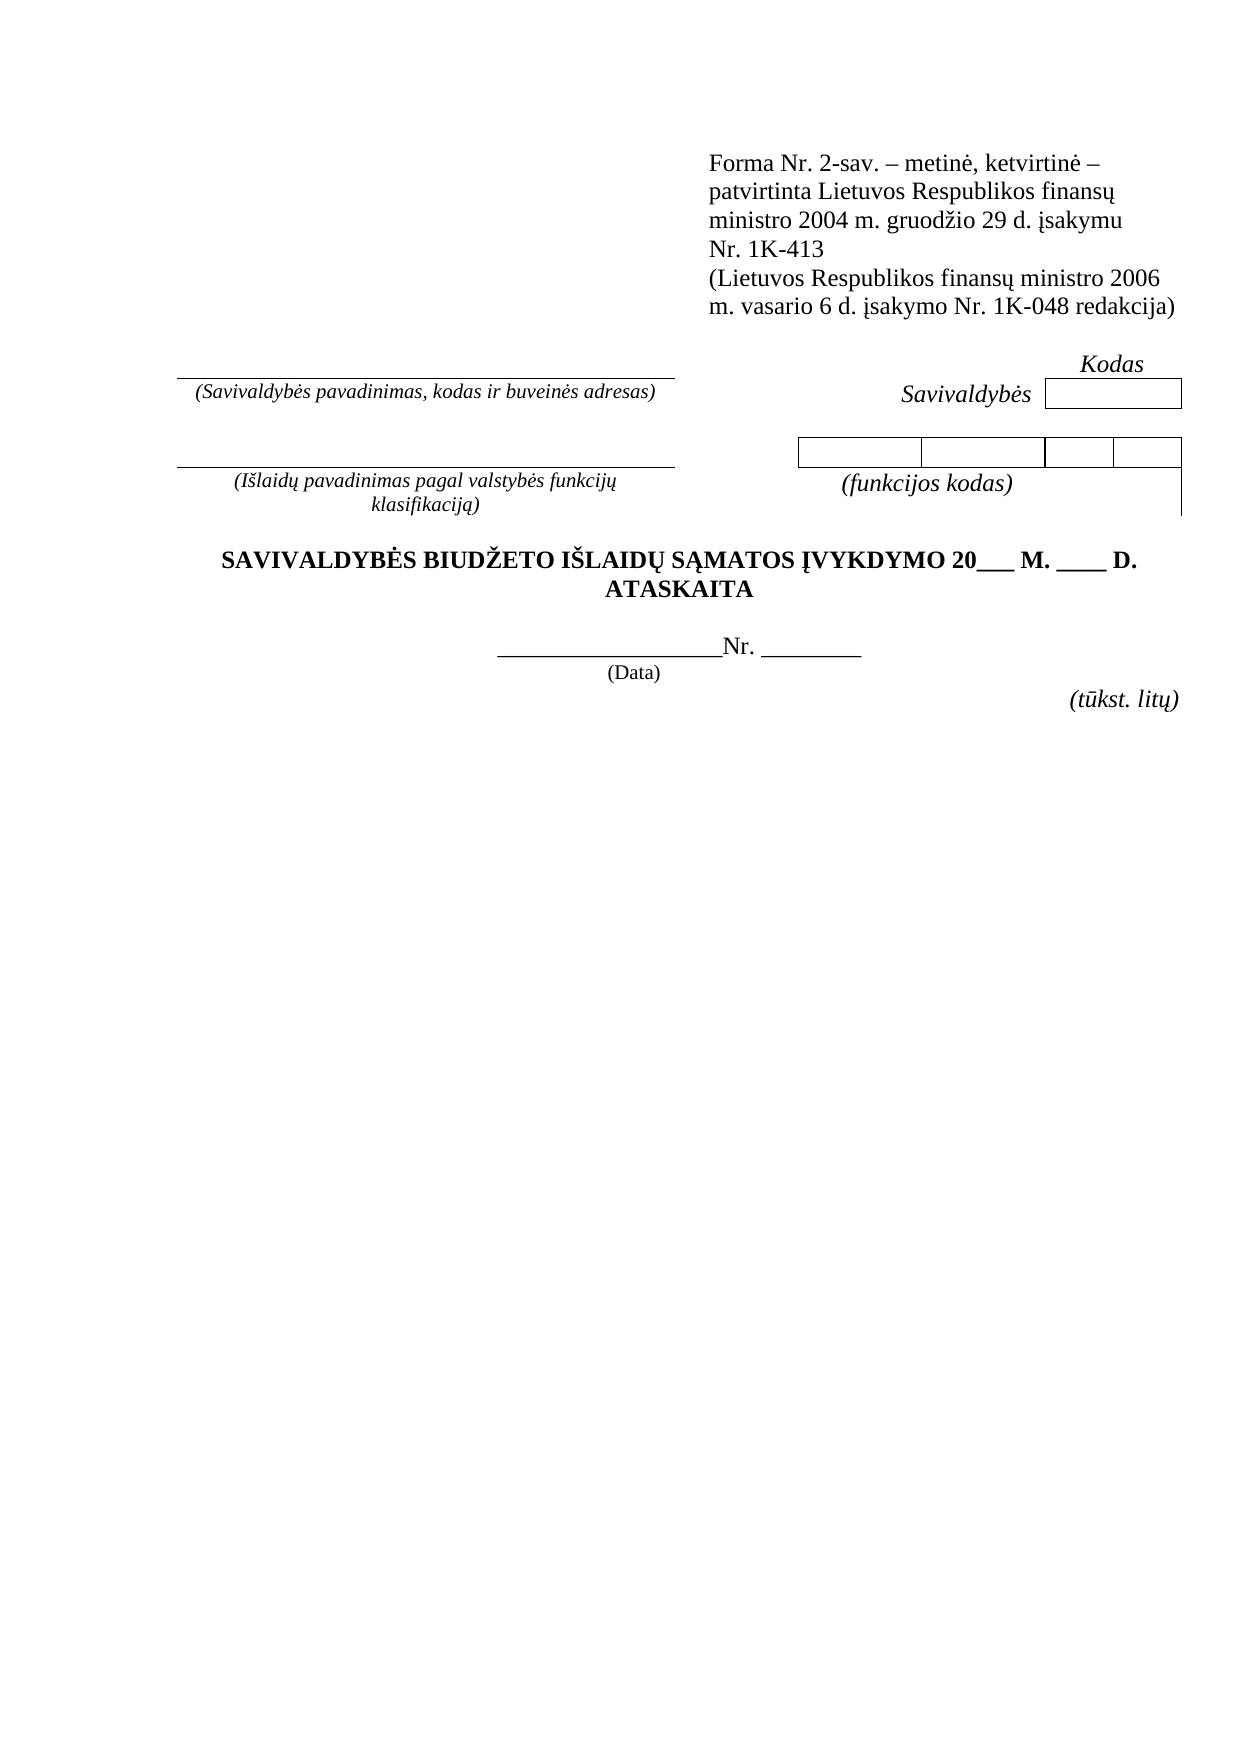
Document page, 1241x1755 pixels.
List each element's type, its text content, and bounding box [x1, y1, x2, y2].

table_header [177, 349, 675, 378]
table_header [799, 438, 921, 467]
text Forma Nr. 2-sav. – metinė, ketvirtinė – [177, 148, 1181, 176]
table_header [675, 349, 1045, 378]
table_cell Savivaldybės [675, 378, 1045, 407]
text ministro 2004 m. gruodžio 29 d. įsakymu [177, 205, 1181, 234]
table_header [922, 438, 1044, 467]
text ATASKAITA [177, 574, 1181, 602]
text __________________Nr. ________ [177, 631, 1181, 660]
text patvirtinta Lietuvos Respublikos finansų [177, 176, 1181, 205]
text Nr. 1K-413 [177, 234, 1181, 263]
text (tūkst. litų) [177, 684, 1181, 713]
text SAVIVALDYBĖS BIUDŽETO IŠLAIDŲ SĄMATOS ĮVYKDYMO 20___ M. ____ D. [177, 545, 1181, 574]
table_header [675, 437, 798, 467]
table_cell (Savivaldybės pavadinimas, kodas ir buveinės adresas) [177, 379, 675, 407]
table_header [1046, 438, 1113, 467]
text (Lietuvos Respublikos finansų ministro 2006 [177, 263, 1181, 291]
text m. vasario 6 d. įsakymo Nr. 1K-048 redakcija) [177, 291, 1181, 320]
table_header Kodas [1045, 349, 1181, 378]
table_header [1114, 438, 1181, 467]
text (Data) [533, 660, 1181, 684]
table_cell (Išlaidų pavadinimas pagal valstybės funkcijų klasifikaciją) [177, 468, 675, 516]
table_header [177, 437, 675, 467]
table_cell [1046, 379, 1181, 407]
table_cell (funkcijos kodas) [675, 467, 1181, 516]
